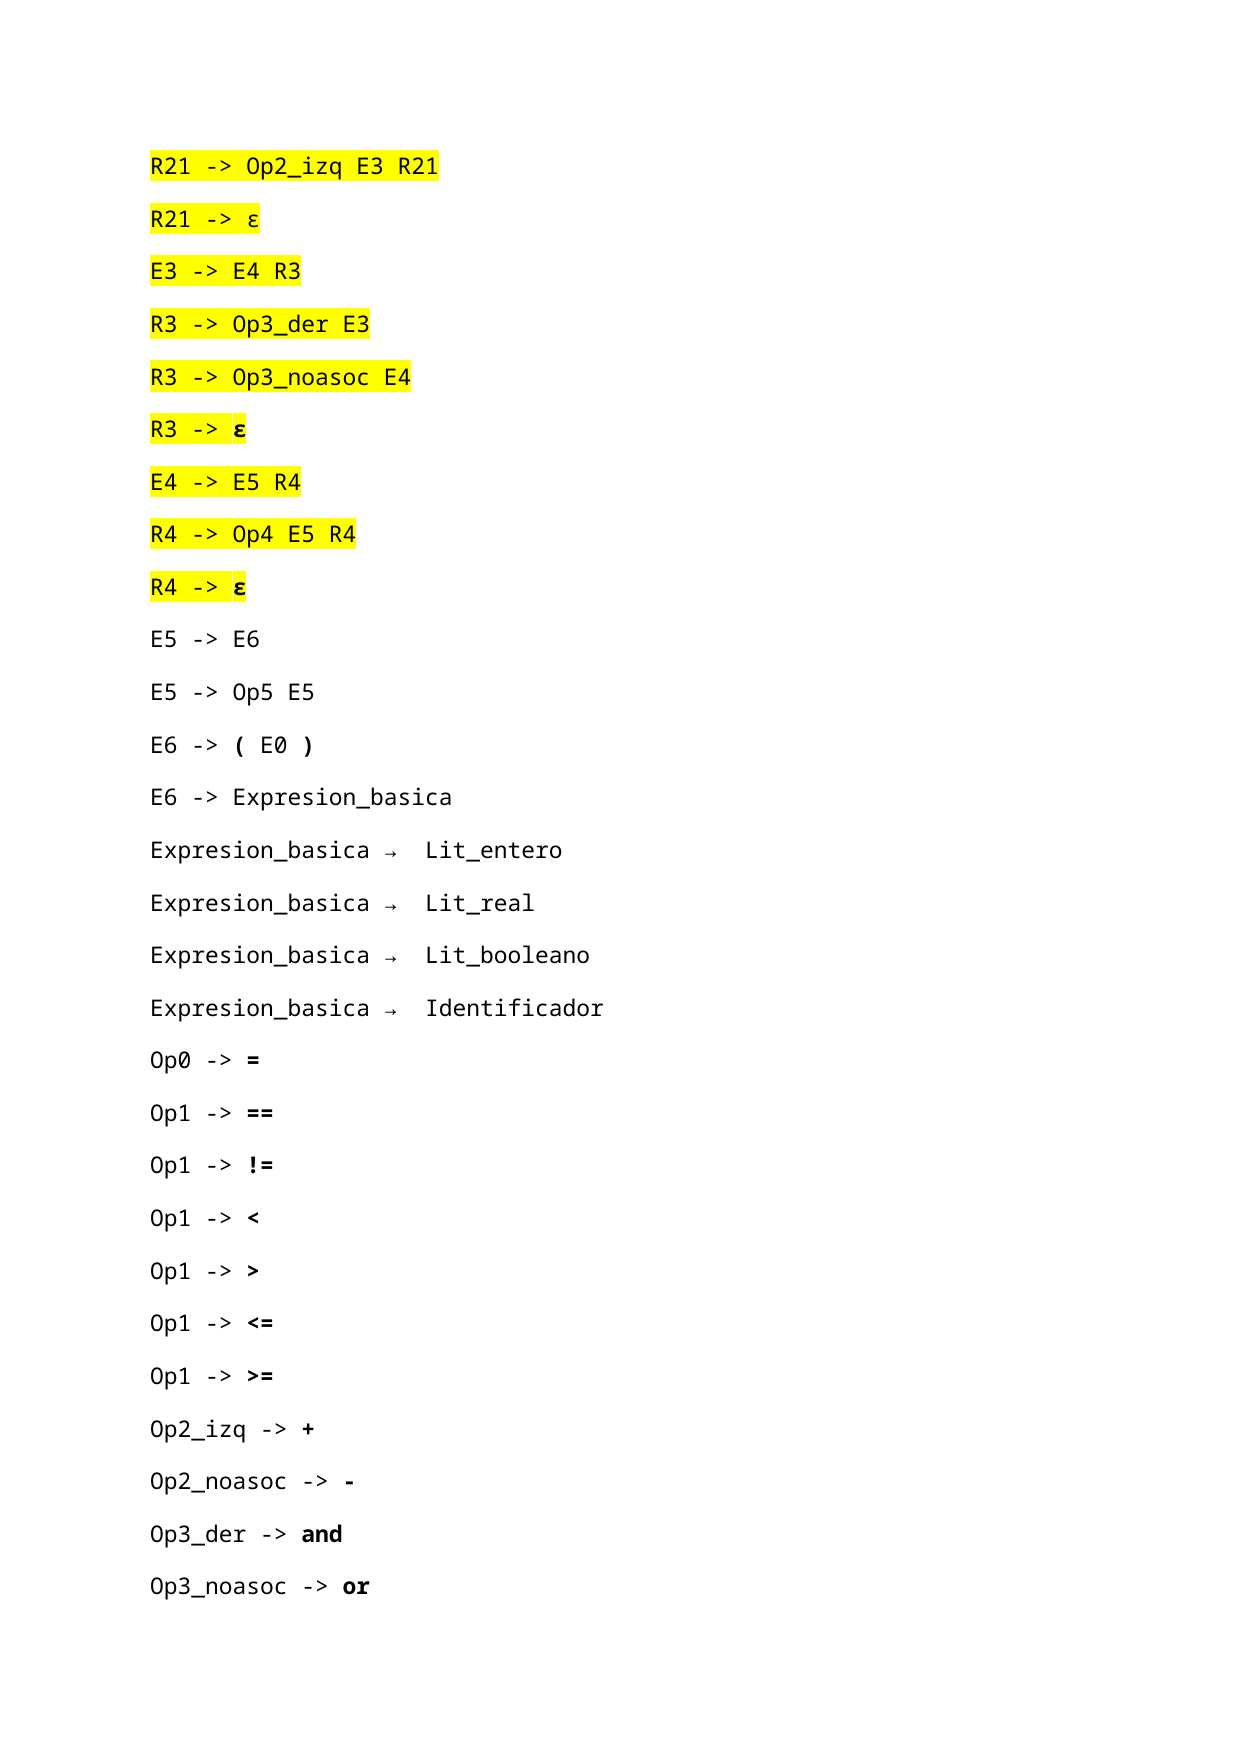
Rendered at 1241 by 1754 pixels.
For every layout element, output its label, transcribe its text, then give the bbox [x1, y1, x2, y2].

text Expresion_basica → Lit_booleano [150, 939, 1090, 970]
text Op0 -> = [150, 1044, 1090, 1076]
text Expresion_basica → Identificador [150, 992, 1090, 1023]
text R21 -> Op2_izq E3 R21 [150, 150, 1090, 181]
text Op1 -> <= [150, 1307, 1090, 1338]
text E5 -> E6 [150, 623, 1090, 655]
text E5 -> Op5 E5 [150, 676, 1090, 707]
text Op1 -> == [150, 1097, 1090, 1128]
text Op2_noasoc -> - [150, 1465, 1090, 1496]
text Expresion_basica → Lit_real [150, 886, 1090, 918]
text R3 -> Op3_der E3 [150, 308, 1090, 339]
text R4 -> Op4 E5 R4 [150, 518, 1090, 549]
text E6 -> ( E0 ) [150, 729, 1090, 760]
text Op1 -> < [150, 1202, 1090, 1233]
text Op3_der -> and [150, 1518, 1090, 1549]
text E4 -> E5 R4 [150, 466, 1090, 497]
text Op1 -> != [150, 1149, 1090, 1181]
text R4 -> ε [150, 571, 1090, 602]
text Expresion_basica → Lit_entero [150, 834, 1090, 865]
text E6 -> Expresion_basica [150, 781, 1090, 812]
text Op1 -> > [150, 1255, 1090, 1286]
text R21 -> ε [150, 203, 1090, 234]
text R3 -> ε [150, 413, 1090, 444]
text E3 -> E4 R3 [150, 255, 1090, 286]
text Op3_noasoc -> or [150, 1570, 1090, 1602]
text Op2_izq -> + [150, 1412, 1090, 1444]
text R3 -> Op3_noasoc E4 [150, 360, 1090, 392]
text Op1 -> >= [150, 1360, 1090, 1391]
